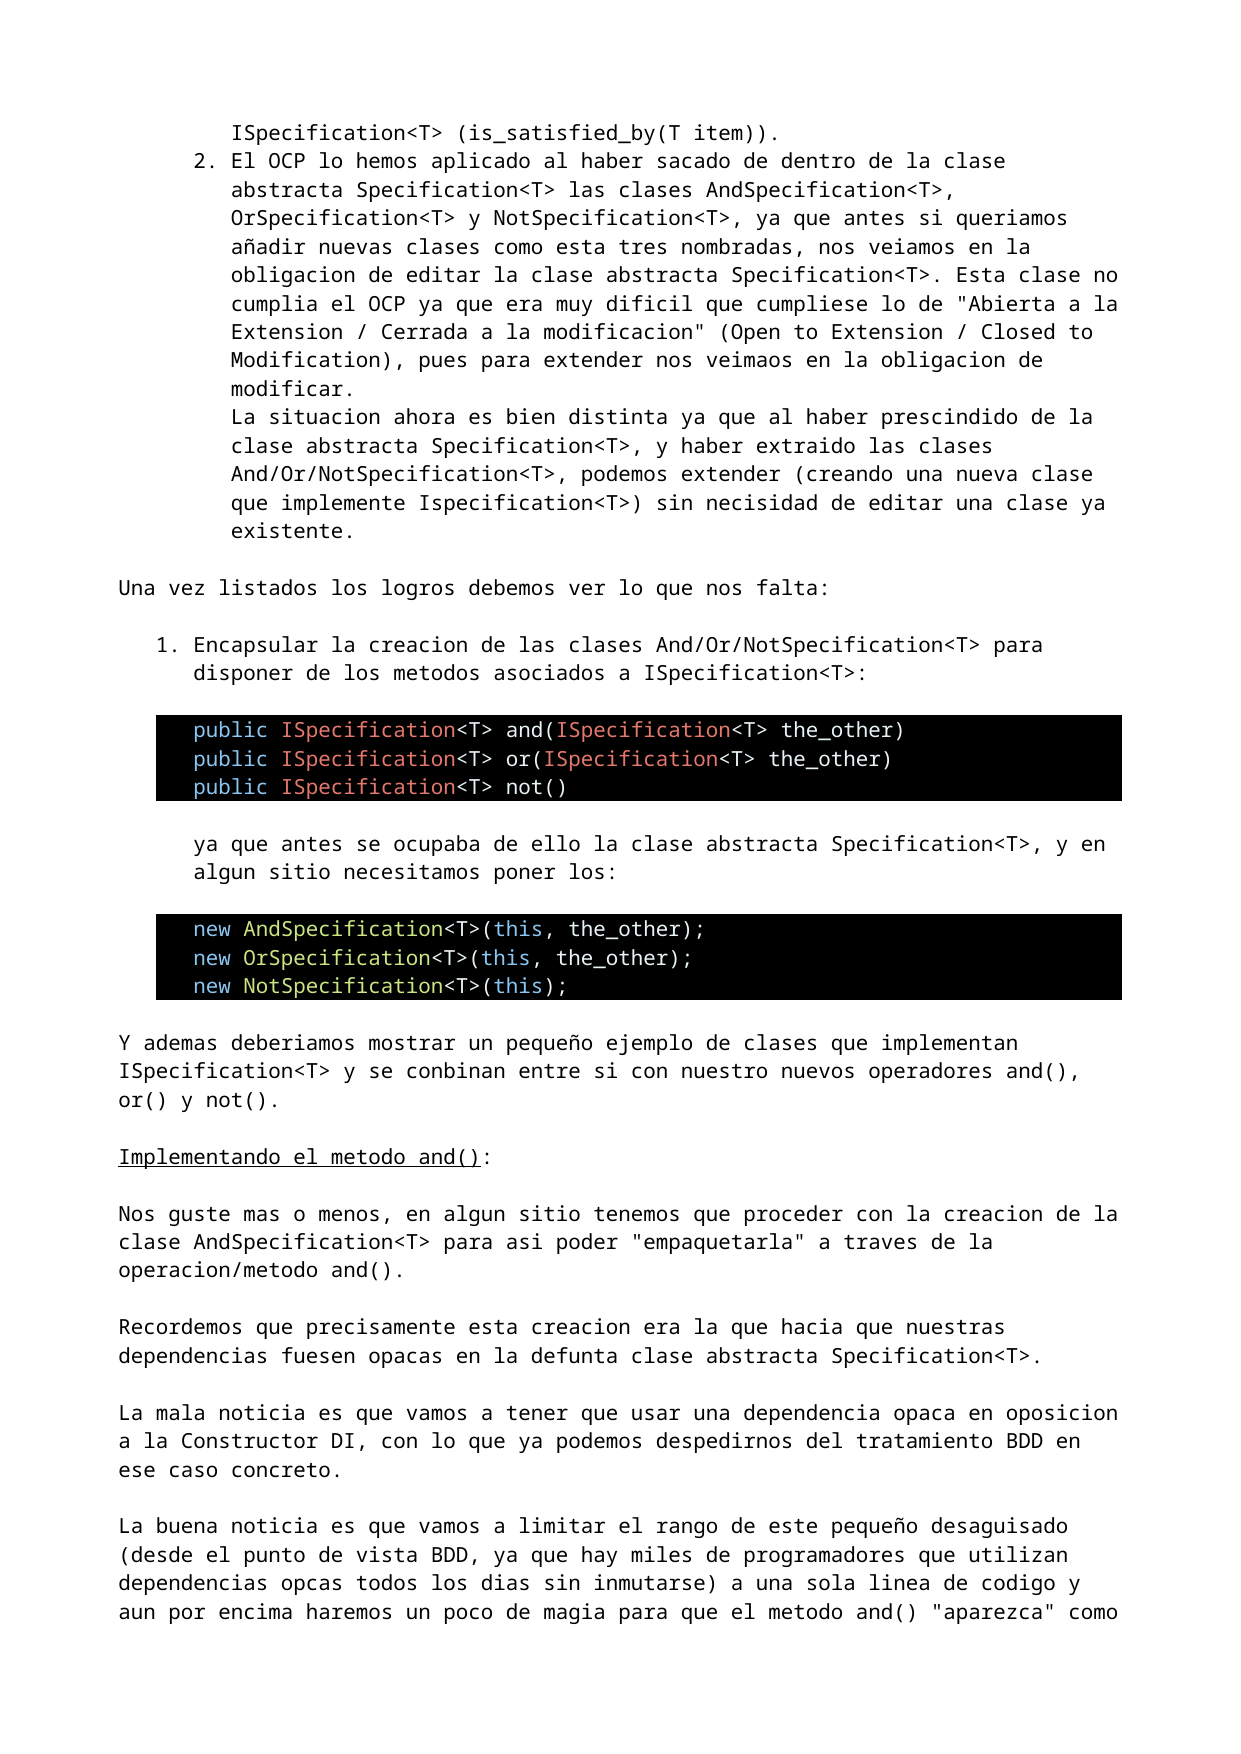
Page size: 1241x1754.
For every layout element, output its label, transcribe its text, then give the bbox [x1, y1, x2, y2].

text Una vez listados los logros debemos ver lo que nos falta: [118, 573, 1122, 602]
list Encapsular la creacion de las clases And/Or/NotSpecification<T> para disponer de los metodos asociados a ISpecification<T>: [156, 630, 1122, 687]
list new AndSpecification<T>(this, the_other); [156, 914, 1122, 943]
list ISpecification<T> (is_satisfied_by(T item)). [193, 118, 1122, 147]
list public ISpecification<T> and(ISpecification<T> the_other) [156, 715, 1122, 744]
text La mala noticia es que vamos a tener que usar una dependencia opaca en oposicion a la Constructor DI, con lo que ya podemos despedirnos del tratamiento BDD en ese caso concreto. [118, 1398, 1122, 1483]
text Implementando el metodo and(): [118, 1142, 1122, 1170]
list public ISpecification<T> not() [156, 772, 1122, 801]
text Nos guste mas o menos, en algun sitio tenemos que proceder con la creacion de la clase AndSpecification<T> para asi poder "empaquetarla" a traves de la operacion/metodo and(). [118, 1199, 1122, 1284]
list new NotSpecification<T>(this); [156, 971, 1122, 1000]
list La situacion ahora es bien distinta ya que al haber prescindido de la clase abstracta Specification<T>, y haber extraido las clases And/Or/NotSpecification<T>, podemos extender (creando una nueva clase que implemente Ispecification<T>) sin necisidad de editar una clase ya existente. [193, 402, 1122, 545]
list new OrSpecification<T>(this, the_other); [156, 943, 1122, 971]
text Recordemos que precisamente esta creacion era la que hacia que nuestras dependencias fuesen opacas en la defunta clase abstracta Specification<T>. [118, 1312, 1122, 1369]
list public ISpecification<T> or(ISpecification<T> the_other) [156, 744, 1122, 772]
list ya que antes se ocupaba de ello la clase abstracta Specification<T>, y en algun sitio necesitamos poner los: [156, 829, 1122, 886]
text Y ademas deberiamos mostrar un pequeño ejemplo de clases que implementan ISpecification<T> y se conbinan entre si con nuestro nuevos operadores and(), or() y not(). [118, 1028, 1122, 1113]
text La buena noticia es que vamos a limitar el rango de este pequeño desaguisado (desde el punto de vista BDD, ya que hay miles de programadores que utilizan dependencias opcas todos los dias sin inmutarse) a una sola linea de codigo y aun por encima haremos un poco de magia para que el metodo and() "aparezca" como [118, 1512, 1122, 1625]
list El OCP lo hemos aplicado al haber sacado de dentro de la clase abstracta Specification<T> las clases AndSpecification<T>, OrSpecification<T> y NotSpecification<T>, ya que antes si queriamos añadir nuevas clases como esta tres nombradas, nos veiamos en la obligacion de editar la clase abstracta Specification<T>. Esta clase no cumplia el OCP ya que era muy dificil que cumpliese lo de "Abierta a la Extension / Cerrada a la modificacion" (Open to Extension / Closed to Modification), pues para extender nos veimaos en la obligacion de modificar. [193, 147, 1122, 402]
